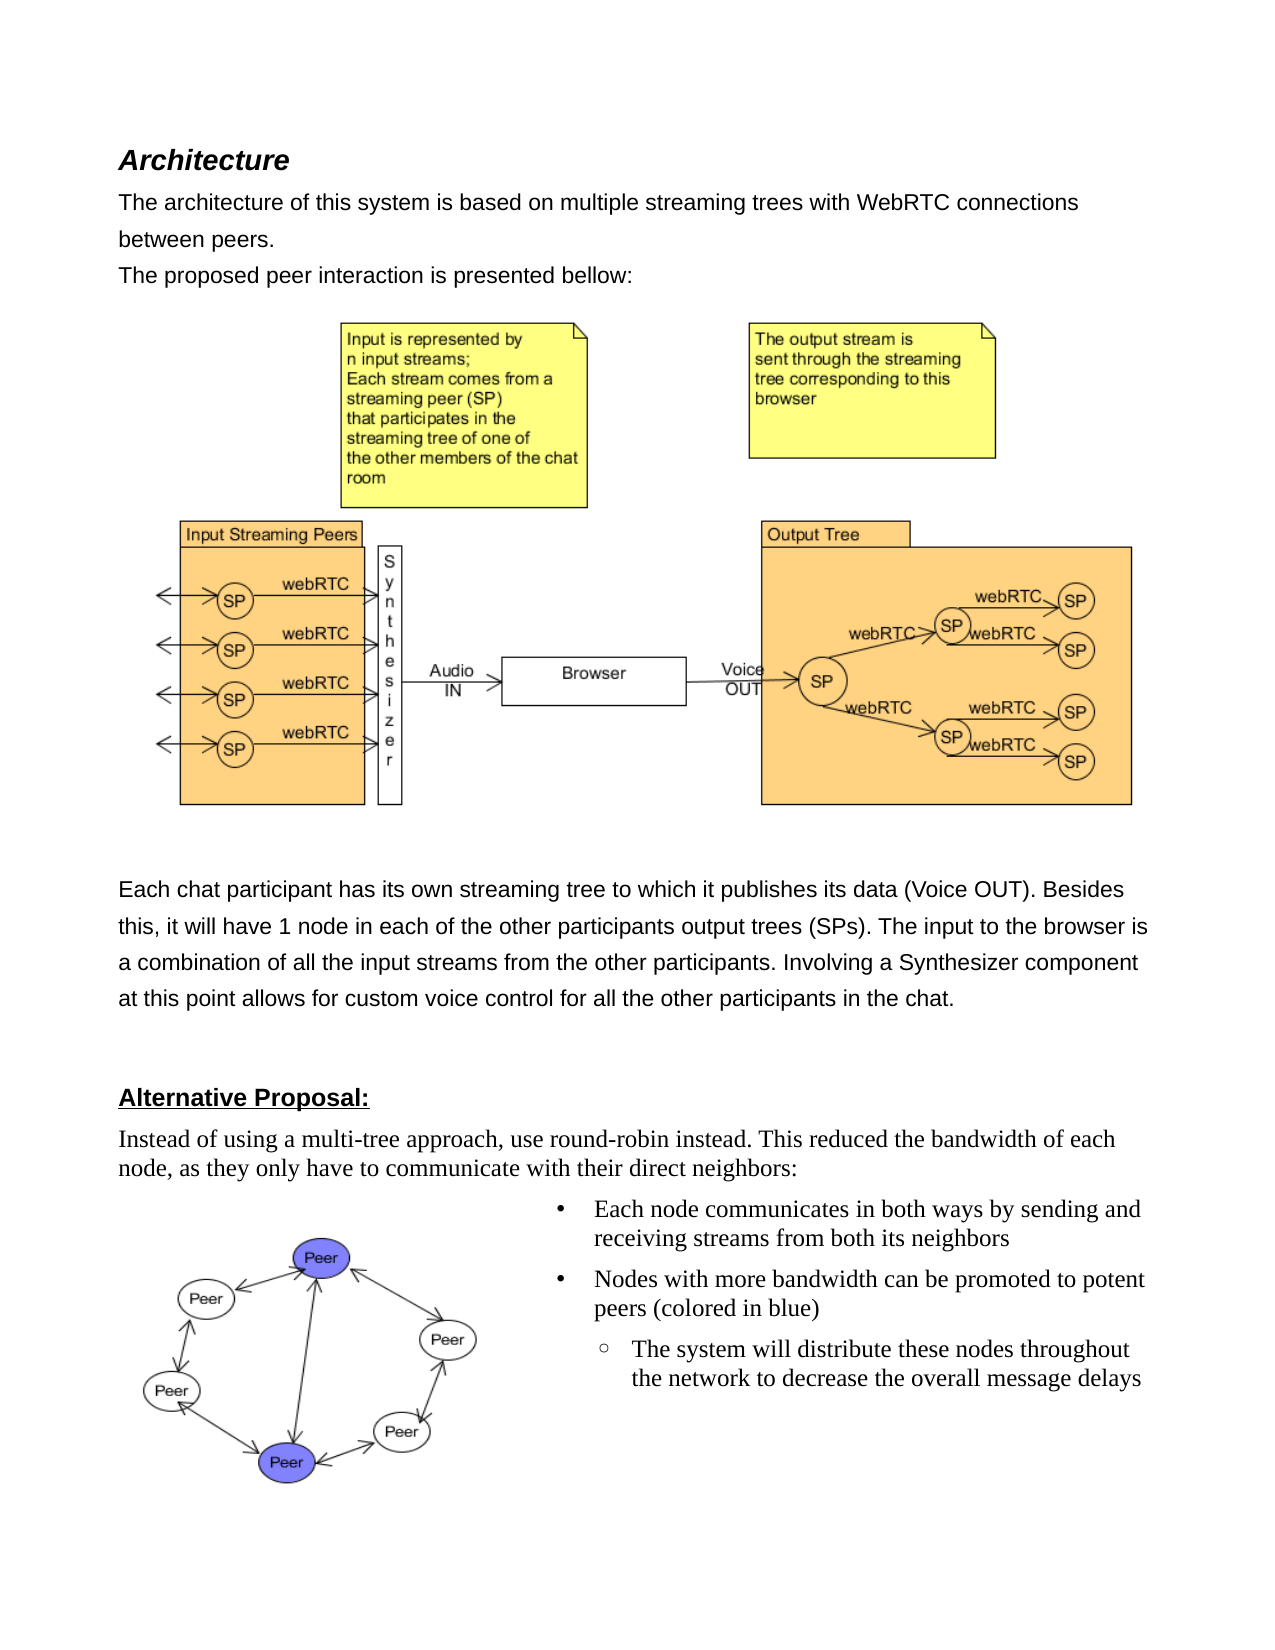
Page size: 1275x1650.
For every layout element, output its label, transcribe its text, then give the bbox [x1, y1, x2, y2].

list Each node communicates in both ways by sending and receiving streams from both its neighbors [156, 1194, 1157, 1252]
text Instead of using a multi-tree approach, use round-robin instead. This reduced the bandwidth of each node, as they only have to communicate with their direct neighbors: [118, 1124, 1157, 1182]
picture [111, 1221, 519, 1505]
subtitle Architecture [118, 143, 1157, 177]
text The proposed peer interaction is presented bellow: [118, 262, 1157, 288]
picture [118, 298, 1157, 830]
list Nodes with more bandwidth can be promoted to potent peers (colored in blue) [519, 1264, 1157, 1322]
subtitle Alternative Proposal: [118, 1083, 1157, 1112]
text The architecture of this system is based on multiple streaming trees with WebRTC connections between peers. [118, 189, 1157, 252]
list The system will distribute these nodes throughout the network to decrease the overall message delays [519, 1334, 1157, 1392]
text Each chat participant has its own streaming tree to which it publishes its data (Voice OUT). Besides this, it will have 1 node in each of the other participants output trees (SPs). The input to the browser is a combination of all the input streams from the other participants. Involving a Synthesizer component at this point allows for custom voice control for all the other participants in the chat. [118, 876, 1157, 1012]
